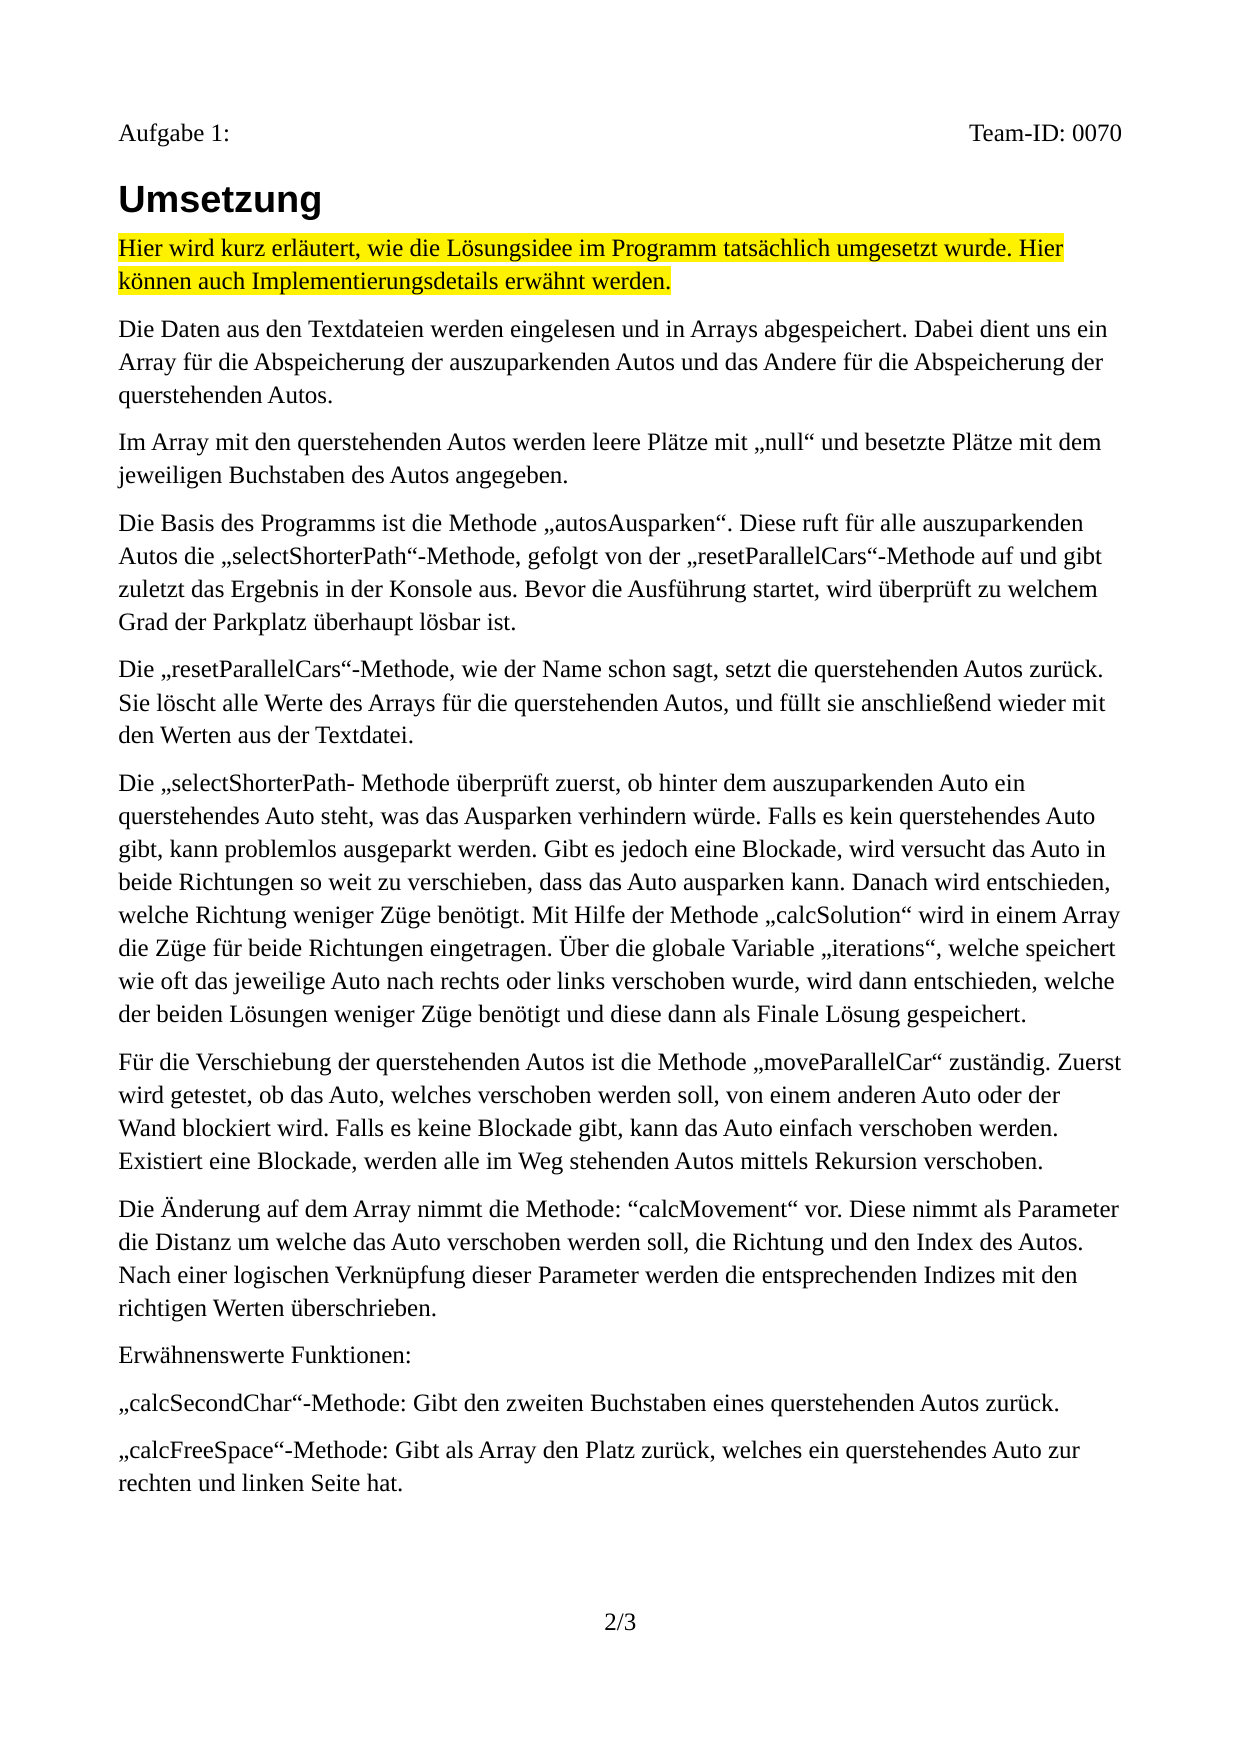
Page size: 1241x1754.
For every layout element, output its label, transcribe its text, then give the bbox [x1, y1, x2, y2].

text „calcSecondChar“-Methode: Gibt den zweiten Buchstaben eines querstehenden Autos zurück. [118, 1388, 1122, 1417]
text Hier wird kurz erläutert, wie die Lösungsidee im Programm tatsächlich umgesetzt wurde. Hier können auch Implementierungsdetails erwähnt werden. [118, 233, 1122, 295]
text Für die Verschiebung der querstehenden Autos ist die Methode „moveParallelCar“ zuständig. Zuerst wird getestet, ob das Auto, welches verschoben werden soll, von einem anderen Auto oder der Wand blockiert wird. Falls es keine Blockade gibt, kann das Auto einfach verschoben werden. Existiert eine Blockade, werden alle im Weg stehenden Autos mittels Rekursion verschoben. [118, 1047, 1122, 1175]
text „calcFreeSpace“-Methode: Gibt als Array den Platz zurück, welches ein querstehendes Auto zur rechten und linken Seite hat. [118, 1436, 1122, 1497]
text Die „resetParallelCars“-Methode, wie der Name schon sagt, setzt die querstehenden Autos zurück. Sie löscht alle Werte des Arrays für die querstehenden Autos, und füllt sie anschließend wieder mit den Werten aus der Textdatei. [118, 654, 1122, 749]
subtitle Umsetzung [118, 177, 1122, 221]
text Erwähnenswerte Funktionen: [118, 1340, 1122, 1369]
text Die Basis des Programms ist die Methode „autosAusparken“. Diese ruft für alle auszuparkenden Autos die „selectShorterPath“-Methode, gefolgt von der „resetParallelCars“-Methode auf und gibt zuletzt das Ergebnis in der Konsole aus. Bevor die Ausführung startet, wird überprüft zu welchem Grad der Parkplatz überhaupt lösbar ist. [118, 508, 1122, 636]
text Im Array mit den querstehenden Autos werden leere Plätze mit „null“ und besetzte Plätze mit dem jeweiligen Buchstaben des Autos angegeben. [118, 427, 1122, 489]
text Die Änderung auf dem Array nimmt die Methode: “calcMovement“ vor. Diese nimmt als Parameter die Distanz um welche das Auto verschoben werden soll, die Richtung und den Index des Autos. Nach einer logischen Verknüpfung dieser Parameter werden die entsprechenden Indizes mit den richtigen Werten überschrieben. [118, 1194, 1122, 1321]
text Die Daten aus den Textdateien werden eingelesen und in Arrays abgespeichert. Dabei dient uns ein Array für die Abspeicherung der auszuparkenden Autos und das Andere für die Abspeicherung der querstehenden Autos. [118, 314, 1122, 408]
text Die „selectShorterPath- Methode überprüft zuerst, ob hinter dem auszuparkenden Auto ein querstehendes Auto steht, was das Ausparken verhindern würde. Falls es kein querstehendes Auto gibt, kann problemlos ausgeparkt werden. Gibt es jedoch eine Blockade, wird versucht das Auto in beide Richtungen so weit zu verschieben, dass das Auto ausparken kann. Danach wird entschieden, welche Richtung weniger Züge benötigt. Mit Hilfe der Methode „calcSolution“ wird in einem Array die Züge für beide Richtungen eingetragen. Über die globale Variable „iterations“, welche speichert wie oft das jeweilige Auto nach rechts oder links verschoben wurde, wird dann entschieden, welche der beiden Lösungen weniger Züge benötigt und diese dann als Finale Lösung gespeichert. [118, 768, 1122, 1028]
